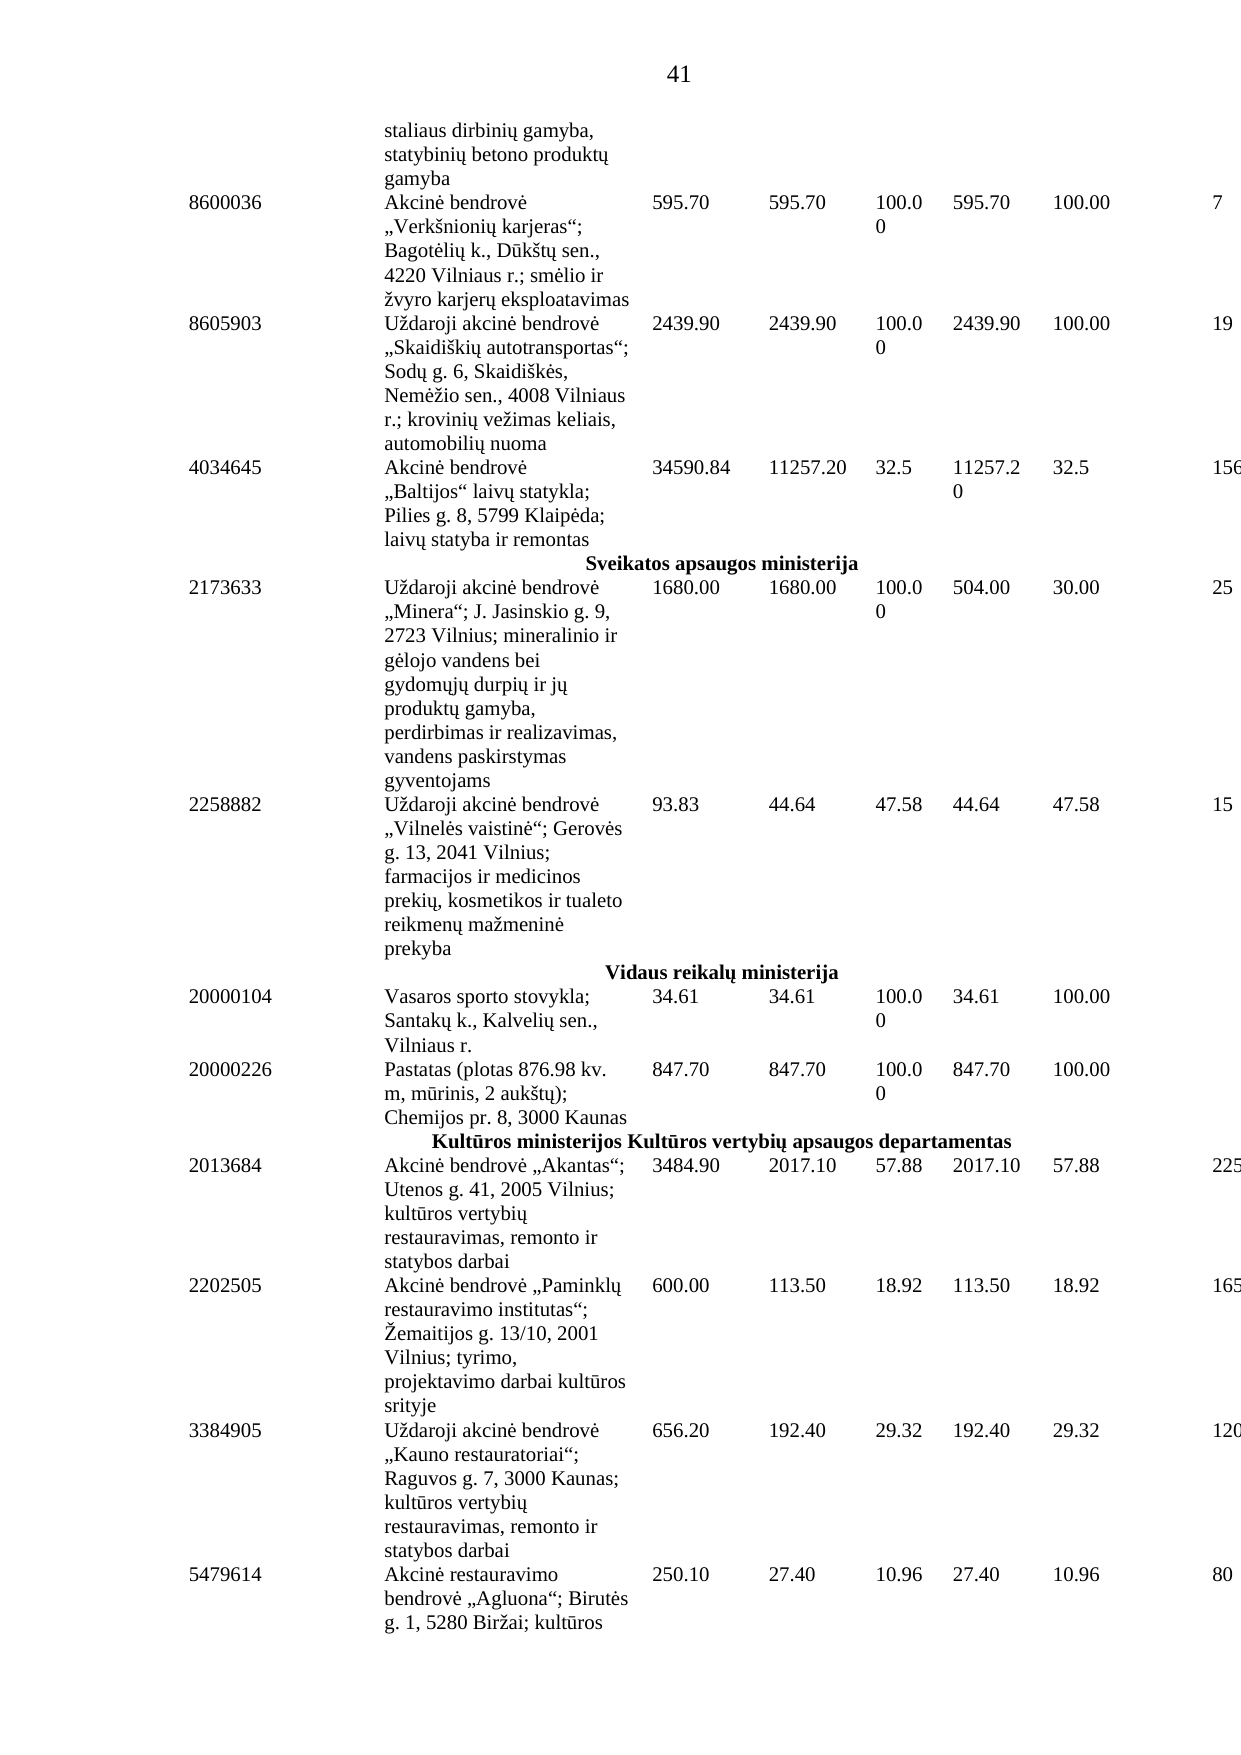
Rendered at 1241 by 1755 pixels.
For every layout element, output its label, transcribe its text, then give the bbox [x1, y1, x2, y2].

table_cell 27.40 [941, 1562, 1041, 1634]
table_cell Uždaroji akcinė bendrovė „Minera“; J. Jasinskio g. 9, 2723 Vilnius; mineralinio ir gėlojo vandens bei gydomųjų durpių ir jų produktų gamyba, perdirbimas ir realizavimas, vandens paskirstymas gyventojams [373, 575, 641, 792]
table_cell [177, 118, 373, 190]
table_cell 25 [1201, 575, 1240, 792]
table_cell 504.00 [941, 575, 1041, 792]
table_cell [1201, 984, 1240, 1057]
table_cell Uždaroji akcinė bendrovė „Skaidiškių autotransportas“; Sodų g. 6, Skaidiškės, Nemėžio sen., 4008 Vilniaus r.; krovinių vežimas keliais, automobilių nuoma [373, 311, 641, 455]
table_cell 34.61 [757, 984, 864, 1057]
table_cell 595.70 [641, 190, 757, 311]
table_cell 2202505 [177, 1273, 373, 1417]
table_cell 100.00 [864, 190, 941, 311]
table_cell 4034645 [177, 455, 373, 551]
table_cell 19 [1201, 311, 1240, 455]
table_cell 1680.00 [757, 575, 864, 792]
table_cell 113.50 [757, 1273, 864, 1417]
table_cell 100.00 [864, 984, 941, 1057]
table_cell 5479614 [177, 1562, 373, 1634]
table_cell 2017.10 [757, 1153, 864, 1273]
table_cell Akcinė restauravimo bendrovė „Agluona“; Birutės g. 1, 5280 Biržai; kultūros [373, 1562, 641, 1634]
table_cell 656.20 [641, 1418, 757, 1562]
table_cell 595.70 [757, 190, 864, 311]
table_cell 165 [1201, 1273, 1240, 1417]
table_cell 44.64 [941, 792, 1041, 960]
table_cell 250.10 [641, 1562, 757, 1634]
table_cell 27.40 [757, 1562, 864, 1634]
table_cell Pastatas (plotas 876.98 kv. m, mūrinis, 2 aukštų); Chemijos pr. 8, 3000 Kaunas [373, 1057, 641, 1129]
table_cell 32.5 [1041, 455, 1201, 551]
table_cell Uždaroji akcinė bendrovė „Kauno restauratoriai“; Raguvos g. 7, 3000 Kaunas; kultūros vertybių restauravimas, remonto ir statybos darbai [373, 1418, 641, 1562]
table_cell 34590.84 [641, 455, 757, 551]
table_cell Kultūros ministerijos Kultūros vertybių apsaugos departamentas [177, 1129, 1240, 1153]
table_cell 93.83 [641, 792, 757, 960]
table_cell 34.61 [641, 984, 757, 1057]
table_cell 57.88 [1041, 1153, 1201, 1273]
table_cell 7 [1201, 190, 1240, 311]
table_cell [864, 118, 941, 190]
table_cell 100.00 [864, 575, 941, 792]
table_cell 847.70 [757, 1057, 864, 1129]
table_cell 1680.00 [641, 575, 757, 792]
table_cell 120 [1201, 1418, 1240, 1562]
table_cell 1560 [1201, 455, 1240, 551]
table_cell 100.00 [1041, 984, 1201, 1057]
table_cell 225 [1201, 1153, 1240, 1273]
table_cell [757, 118, 864, 190]
table_cell 2013684 [177, 1153, 373, 1273]
table_cell 2017.10 [941, 1153, 1041, 1273]
table_cell 80 [1201, 1562, 1240, 1634]
table_cell [1041, 118, 1201, 190]
table_cell 30.00 [1041, 575, 1201, 792]
table_cell 2439.90 [757, 311, 864, 455]
table_cell Akcinė bendrovė „Baltijos“ laivų statykla; Pilies g. 8, 5799 Klaipėda; laivų statyba ir remontas [373, 455, 641, 551]
table_cell Akcinė bendrovė „Akantas“; Utenos g. 41, 2005 Vilnius; kultūros vertybių restauravimas, remonto ir statybos darbai [373, 1153, 641, 1273]
table_cell Akcinė bendrovė „Verkšnionių karjeras“; Bagotėlių k., Dūkštų sen., 4220 Vilniaus r.; smėlio ir žvyro karjerų eksploatavimas [373, 190, 641, 311]
table_cell 8605903 [177, 311, 373, 455]
table_cell 595.70 [941, 190, 1041, 311]
table_cell 34.61 [941, 984, 1041, 1057]
table_cell [641, 118, 757, 190]
table_cell 44.64 [757, 792, 864, 960]
table_cell 29.32 [864, 1418, 941, 1562]
table_cell 113.50 [941, 1273, 1041, 1417]
table_cell 100.00 [1041, 190, 1201, 311]
table_cell 192.40 [941, 1418, 1041, 1562]
table_cell 57.88 [864, 1153, 941, 1273]
table_cell 11257.20 [941, 455, 1041, 551]
table_cell 20000104 [177, 984, 373, 1057]
table_cell 2173633 [177, 575, 373, 792]
table_cell 10.96 [864, 1562, 941, 1634]
table_cell 132 [1201, 118, 1240, 190]
table_cell 10.96 [1041, 1562, 1201, 1634]
table_cell staliaus dirbinių gamyba, statybinių betono produktų gamyba [373, 118, 641, 190]
table_cell Sveikatos apsaugos ministerija [177, 551, 1240, 575]
table_cell 100.00 [864, 1057, 941, 1129]
table_cell 100.00 [864, 311, 941, 455]
table_cell Akcinė bendrovė „Paminklų restauravimo institutas“; Žemaitijos g. 13/10, 2001 Vilnius; tyrimo, projektavimo darbai kultūros srityje [373, 1273, 641, 1417]
table_cell 29.32 [1041, 1418, 1201, 1562]
table_cell 18.92 [864, 1273, 941, 1417]
table_cell 3484.90 [641, 1153, 757, 1273]
table_cell 20000226 [177, 1057, 373, 1129]
table_cell [941, 118, 1041, 190]
table_cell Vasaros sporto stovykla; Santakų k., Kalvelių sen., Vilniaus r. [373, 984, 641, 1057]
table_cell 47.58 [864, 792, 941, 960]
table_cell [1201, 1057, 1240, 1129]
table_cell 600.00 [641, 1273, 757, 1417]
table_cell 192.40 [757, 1418, 864, 1562]
table_cell 11257.20 [757, 455, 864, 551]
table_cell 2439.90 [941, 311, 1041, 455]
table_cell 8600036 [177, 190, 373, 311]
table_cell 2258882 [177, 792, 373, 960]
table_cell 32.5 [864, 455, 941, 551]
table_cell 847.70 [941, 1057, 1041, 1129]
table_cell Uždaroji akcinė bendrovė „Vilnelės vaistinė“; Gerovės g. 13, 2041 Vilnius; farmacijos ir medicinos prekių, kosmetikos ir tualeto reikmenų mažmeninė prekyba [373, 792, 641, 960]
table_cell 100.00 [1041, 1057, 1201, 1129]
table_cell 2439.90 [641, 311, 757, 455]
table_cell 47.58 [1041, 792, 1201, 960]
table_cell 847.70 [641, 1057, 757, 1129]
table_cell Vidaus reikalų ministerija [177, 960, 1240, 984]
table_cell 3384905 [177, 1418, 373, 1562]
table_cell 100.00 [1041, 311, 1201, 455]
table_cell 15 [1201, 792, 1240, 960]
table_cell 18.92 [1041, 1273, 1201, 1417]
